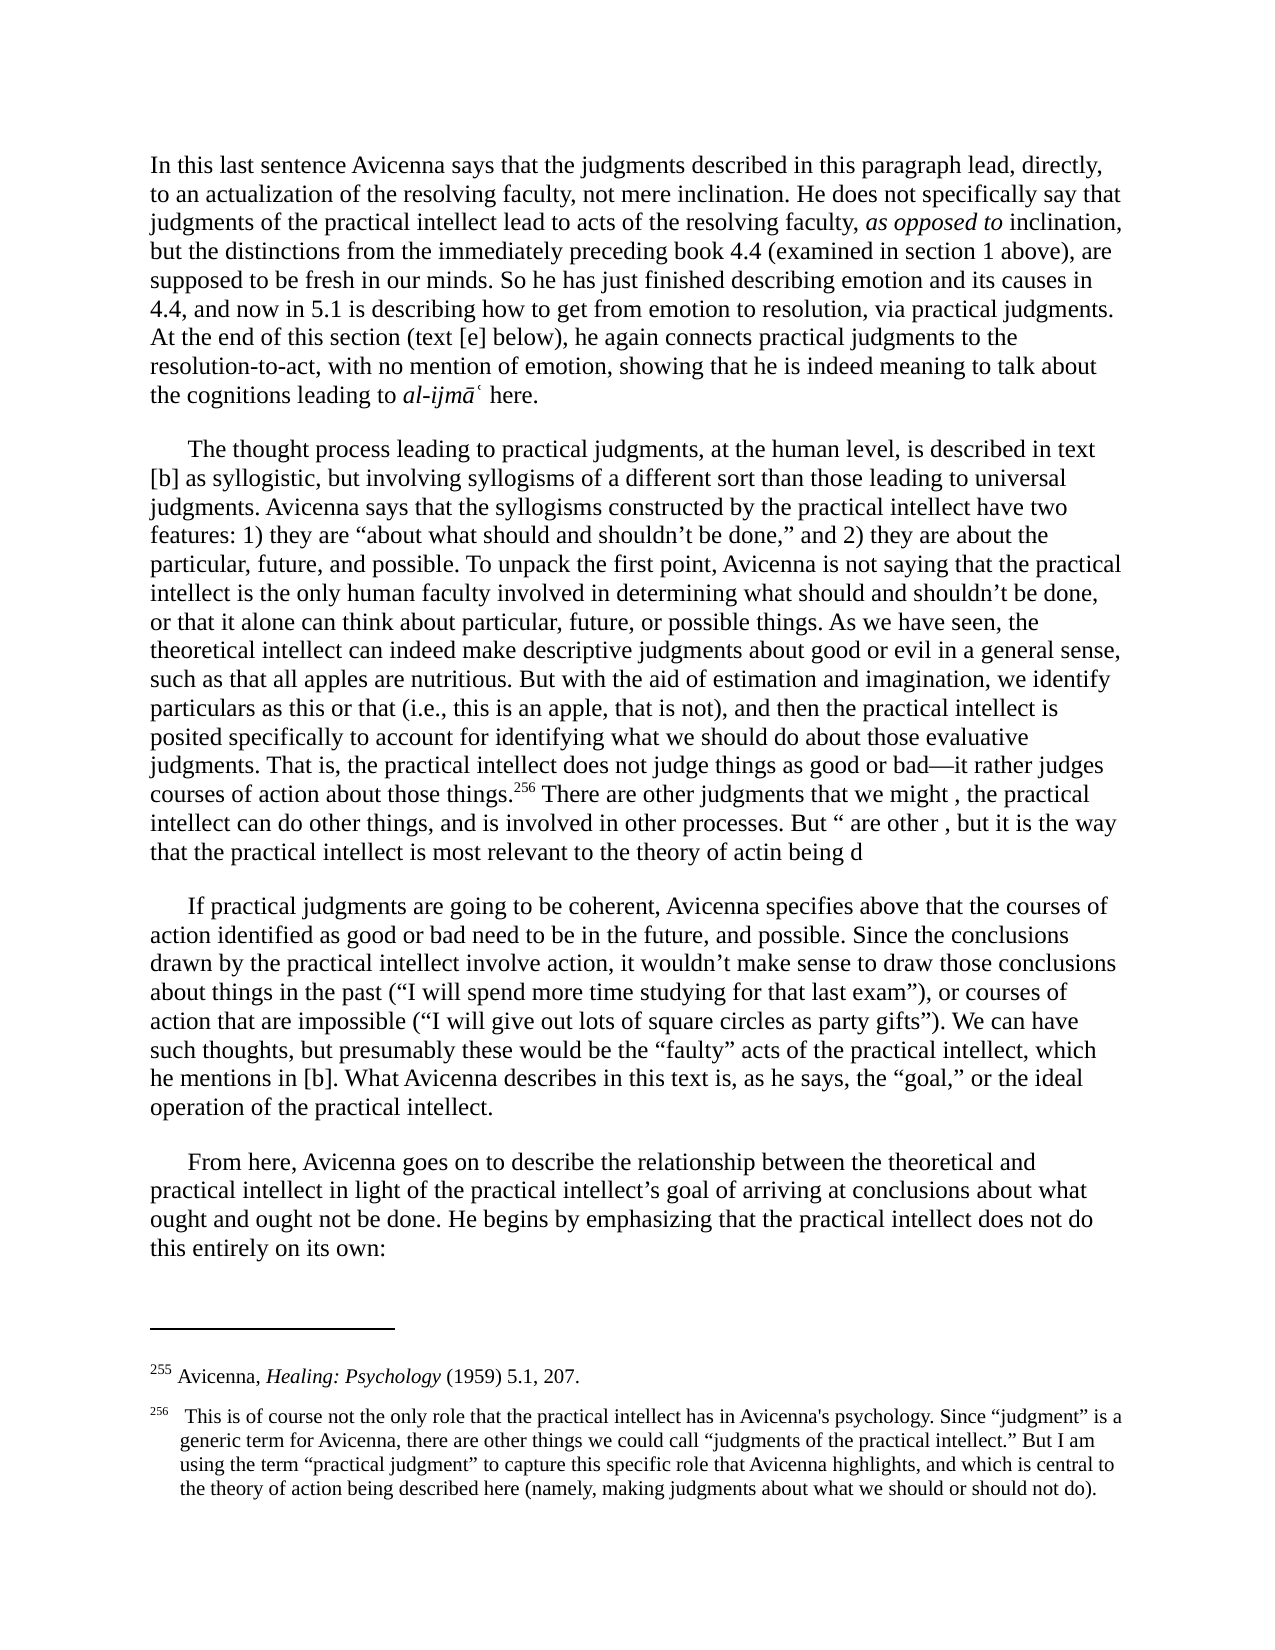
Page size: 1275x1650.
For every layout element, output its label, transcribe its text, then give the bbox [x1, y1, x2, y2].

text From here, Avicenna goes on to describe the relationship between the theoretical and practical intellect in light of the practical intellect’s goal of arriving at conclusions about what ought and ought not be done. He begins by emphasizing that the practical intellect does not do this entirely on its own: [150, 1147, 1125, 1262]
text In this last sentence Avicenna says that the judgments described in this paragraph lead, directly, to an actualization of the resolving faculty, not mere inclination. He does not specifically say that judgments of the practical intellect lead to acts of the resolving faculty, as opposed to inclination, but the distinctions from the immediately preceding book 4.4 (examined in section 1 above), are supposed to be fresh in our minds. So he has just finished describing emotion and its causes in 4.4, and now in 5.1 is describing how to get from emotion to resolution, via practical judgments. At the end of this section (text [e] below), he again connects practical judgments to the resolution-to-act, with no mention of emotion, showing that he is indeed meaning to talk about the cognitions leading to al-ijmāʿ here. [150, 150, 1125, 409]
text The thought process leading to practical judgments, at the human level, is described in text [b] as syllogistic, but involving syllogisms of a different sort than those leading to universal judgments. Avicenna says that the syllogisms constructed by the practical intellect have two features: 1) they are “about what should and shouldn’t be done,” and 2) they are about the particular, future, and possible. To unpack the first point, Avicenna is not saying that the practical intellect is the only human faculty involved in determining what should and shouldn’t be done, or that it alone can think about particular, future, or possible things. As we have seen, the theoretical intellect can indeed make descriptive judgments about good or evil in a general sense, such as that all apples are nutritious. But with the aid of estimation and imagination, we identify particulars as this or that (i.e., this is an apple, that is not), and then the practical intellect is posited specifically to account for identifying what we should do about those evaluative judgments. That is, the practical intellect does not judge things as good or bad—it rather judges courses of action about those things. There are other judgments that we might , the practical intellect can do other things, and is involved in other processes. But “ are other , but it is the way that the practical intellect is most relevant to the theory of actin being d [150, 434, 1125, 866]
text Avicenna, Healing: Psychology (1959) 5.1, 207. [150, 1361, 1125, 1389]
text If practical judgments are going to be coherent, Avicenna specifies above that the courses of action identified as good or bad need to be in the future, and possible. Since the conclusions drawn by the practical intellect involve action, it wouldn’t make sense to draw those conclusions about things in the past (“I will spend more time studying for that last exam”), or courses of action that are impossible (“I will give out lots of square circles as party gifts”). We can have such thoughts, but presumably these would be the “faulty” acts of the practical intellect, which he mentions in [b]. What Avicenna describes in this text is, as he says, the “goal,” or the ideal operation of the practical intellect. [150, 891, 1125, 1121]
text This is of course not the only role that the practical intellect has in Avicenna's psychology. Since “judgment” is a generic term for Avicenna, there are other things we could call “judgments of the practical intellect.” But I am using the term “practical judgment” to capture this specific role that Avicenna highlights, and which is central to the theory of action being described here (namely, making judgments about what we should or should not do). [150, 1404, 1125, 1500]
